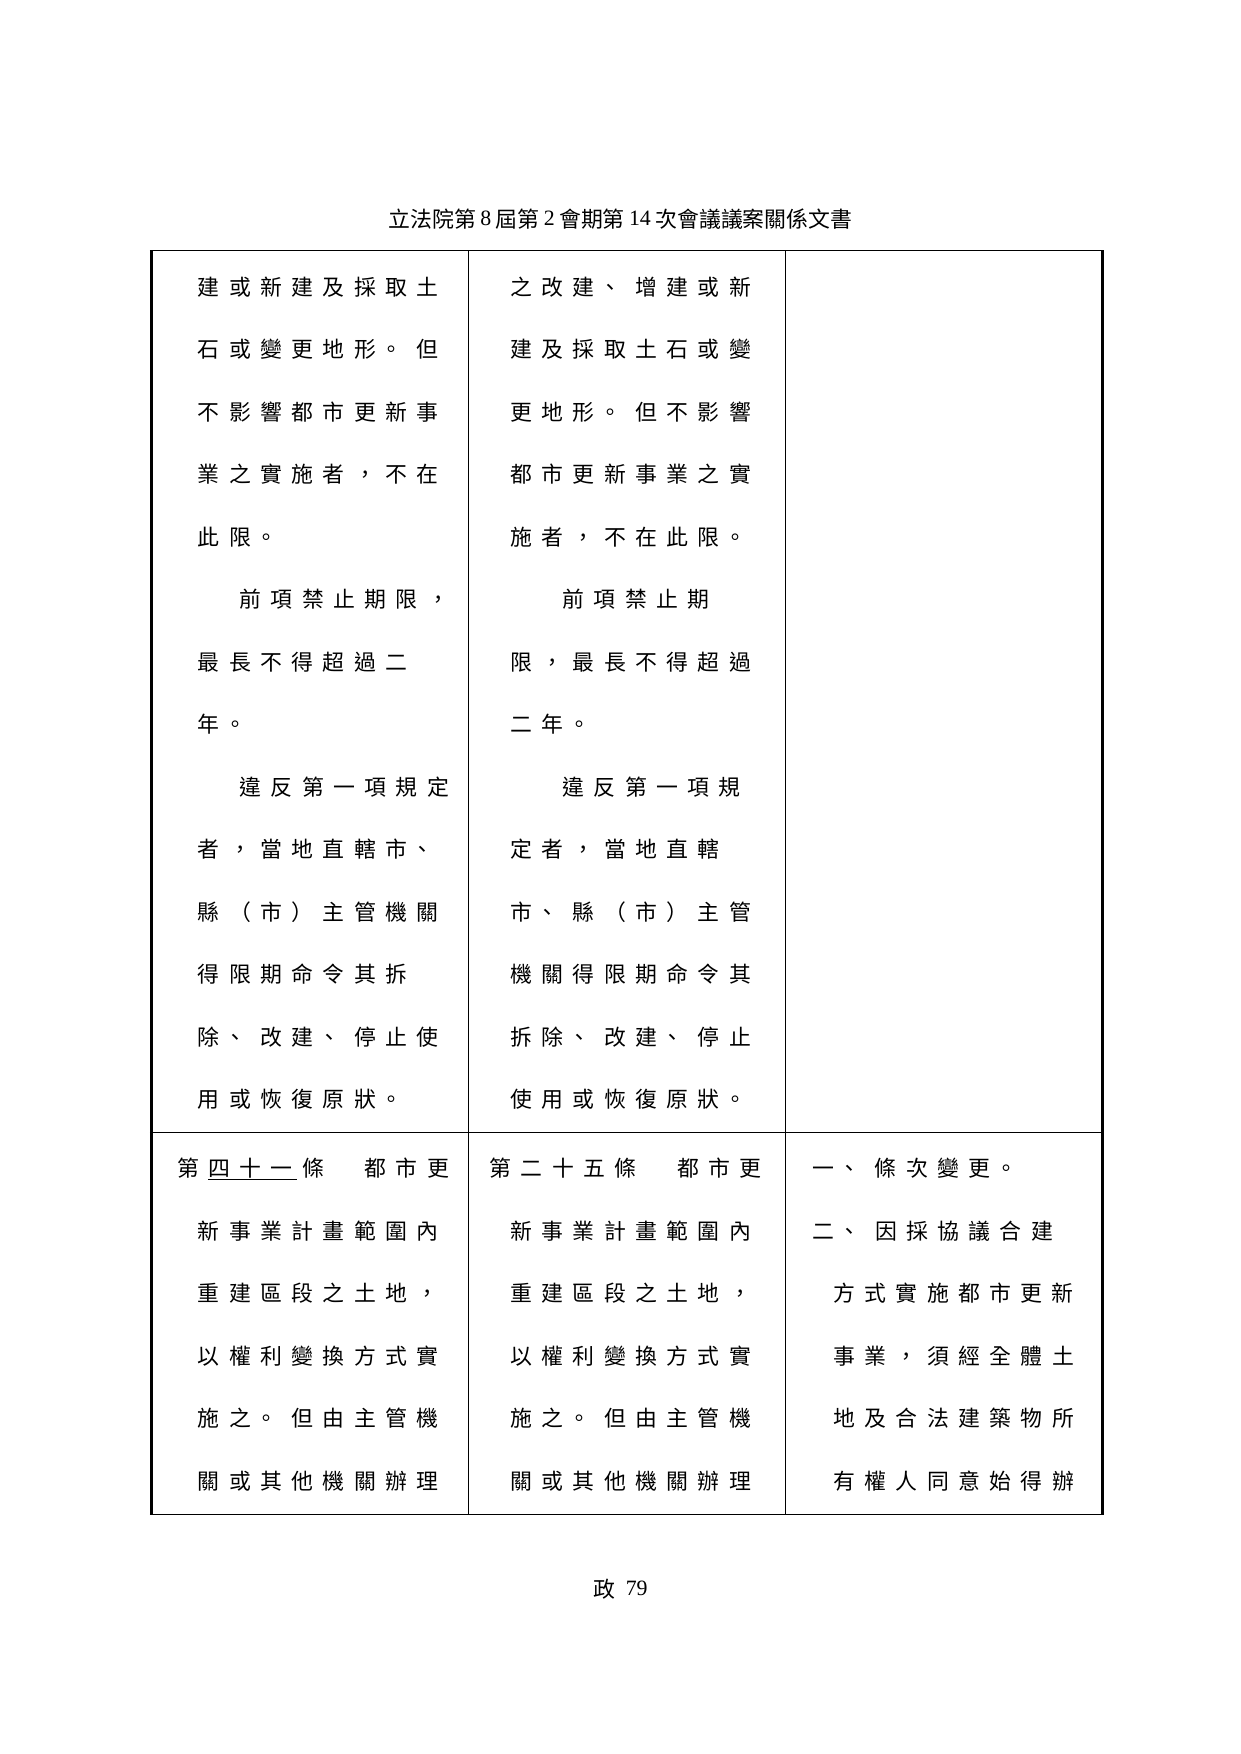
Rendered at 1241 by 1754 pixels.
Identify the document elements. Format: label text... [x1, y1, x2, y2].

table_cell 第四十一條 都市更新事業計畫範圍內重建區段之土地，以權利變換方式實施之。但由主管機關或其他機關辦理 [153, 1133, 468, 1514]
table_cell 一、條次變更。 二、因採協議合建方式實施都市更新事業，須經全體土地及合法建築物所有權人同意始得辦 [786, 1133, 1101, 1514]
table_cell 第二十五條 都市更新事業計畫範圍內重建區段之土地，以權利變換方式實施之。但由主管機關或其他機關辦理 [469, 1133, 785, 1514]
table_cell 建或新建及採取土石或變更地形。但不影響都市更新事業之實施者，不在此限。 前項禁止期限，最長不得超過二年。 違反第一項規定者，當地直轄市、縣（市）主管機關得限期命令其拆除、改建、停止使用或恢復原狀。 [153, 251, 468, 1132]
table_cell 之改建、增建或新建及採取土石或變更地形。但不影響都市更新事業之實施者，不在此限。 前項禁止期限，最長不得超過二年。 違反第一項規定者，當地直轄市、縣（市）主管機關得限期命令其拆除、改建、停止使用或恢復原狀。 [469, 251, 785, 1132]
table_cell [786, 251, 1101, 1132]
